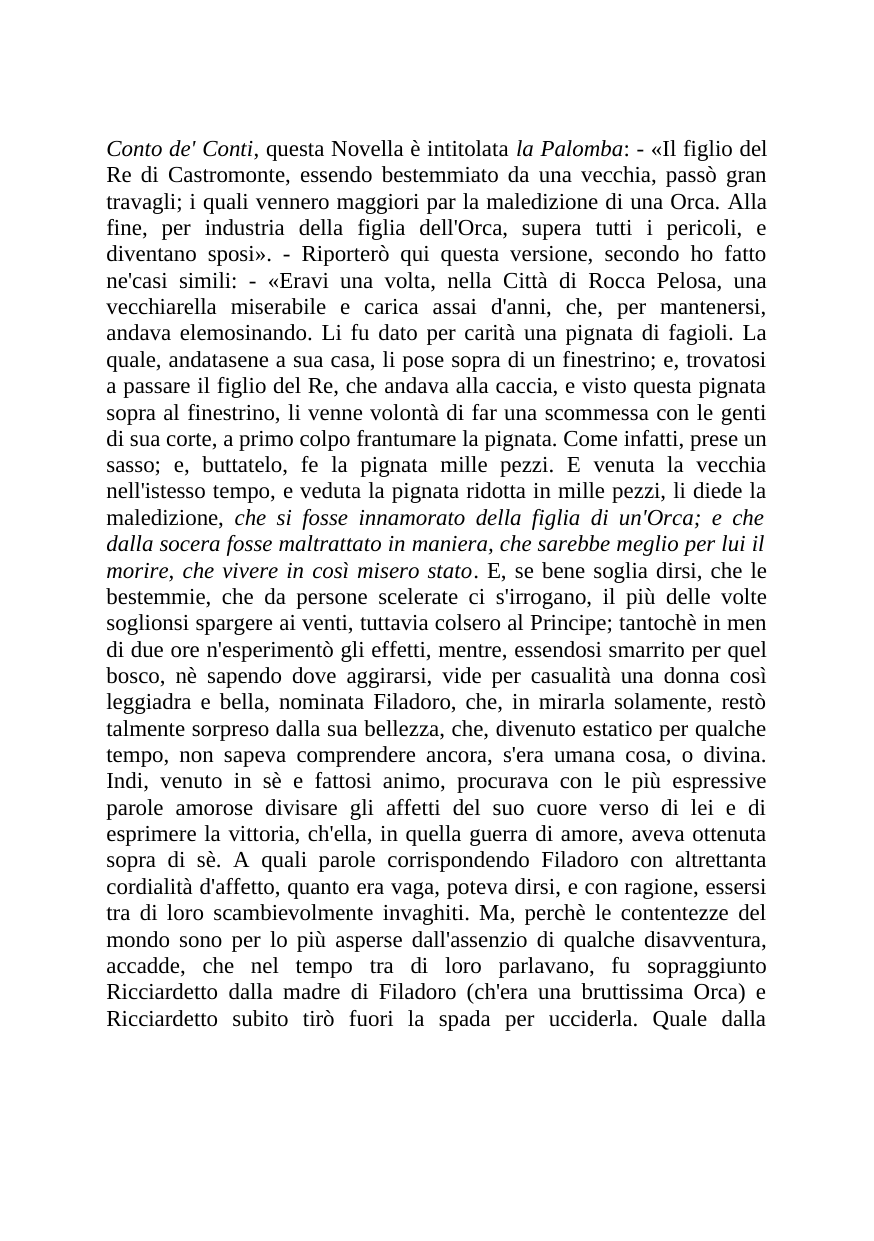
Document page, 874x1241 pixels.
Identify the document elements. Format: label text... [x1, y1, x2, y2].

text Conto de' Conti, questa Novella è intitolata la Palomba: - «Il figlio del Re di Castromonte, essendo bestemmiato da una vecchia, passò gran travagli; i quali vennero maggiori par la maledizione di una Orca. Alla fine, per industria della figlia dell'Orca, supera tutti i pericoli, e diventano sposi». - Riporterò qui questa versione, secondo ho fatto ne'casi simili: - «Eravi una volta, nella Città di Rocca Pelosa, una vecchiarella miserabile e carica assai d'anni, che, per mantenersi, andava elemosinando. Li fu dato per carità una pignata di fagioli. La quale, andatasene a sua casa, li pose sopra di un finestrino; e, trovatosi a passare il figlio del Re, che andava alla caccia, e visto questa pignata sopra al finestrino, li venne volontà di far una scommessa con le genti di sua corte, a primo colpo frantumare la pignata. Come infatti, prese un sasso; e, buttatelo, fe la pignata mille pezzi. E venuta la vecchia nell'istesso tempo, e veduta la pignata ridotta in mille pezzi, li diede la maledizione, che si fosse innamorato della figlia di un'Orca; e che dalla socera fosse maltrattato in maniera, che sarebbe meglio per lui il morire, che vivere in così misero stato. E, se bene soglia dirsi, che le bestemmie, che da persone scelerate ci s'irrogano, il più delle volte soglionsi spargere ai venti, tuttavia colsero al Principe; tantochè in men di due ore n'esperimentò gli effetti, mentre, essendosi smarrito per quel bosco, nè sapendo dove aggirarsi, vide per casualità una donna così leggiadra e bella, nominata Filadoro, che, in mirarla solamente, restò talmente sorpreso dalla sua bellezza, che, divenuto estatico per qualche tempo, non sapeva comprendere ancora, s'era umana cosa, o divina. Indi, venuto in sè e fattosi animo, procurava con le più espressive parole amorose divisare gli affetti del suo cuore verso di lei e di esprimere la vittoria, ch'ella, in quella guerra di amore, aveva ottenuta sopra di sè. A quali parole corrispondendo Filadoro con altrettanta cordialità d'affetto, quanto era vaga, poteva dirsi, e con ragione, essersi tra di loro scambievolmente invaghiti. Ma, perchè le contentezze del mondo sono per lo più asperse dall'assenzio di qualche disavventura, accadde, che nel tempo tra di loro parlavano, fu sopraggiunto Ricciardetto dalla madre di Filadoro (ch'era una bruttissima Orca) e Ricciardetto subito tirò fuori la spada per ucciderla. Quale dalla [106, 135, 768, 1031]
